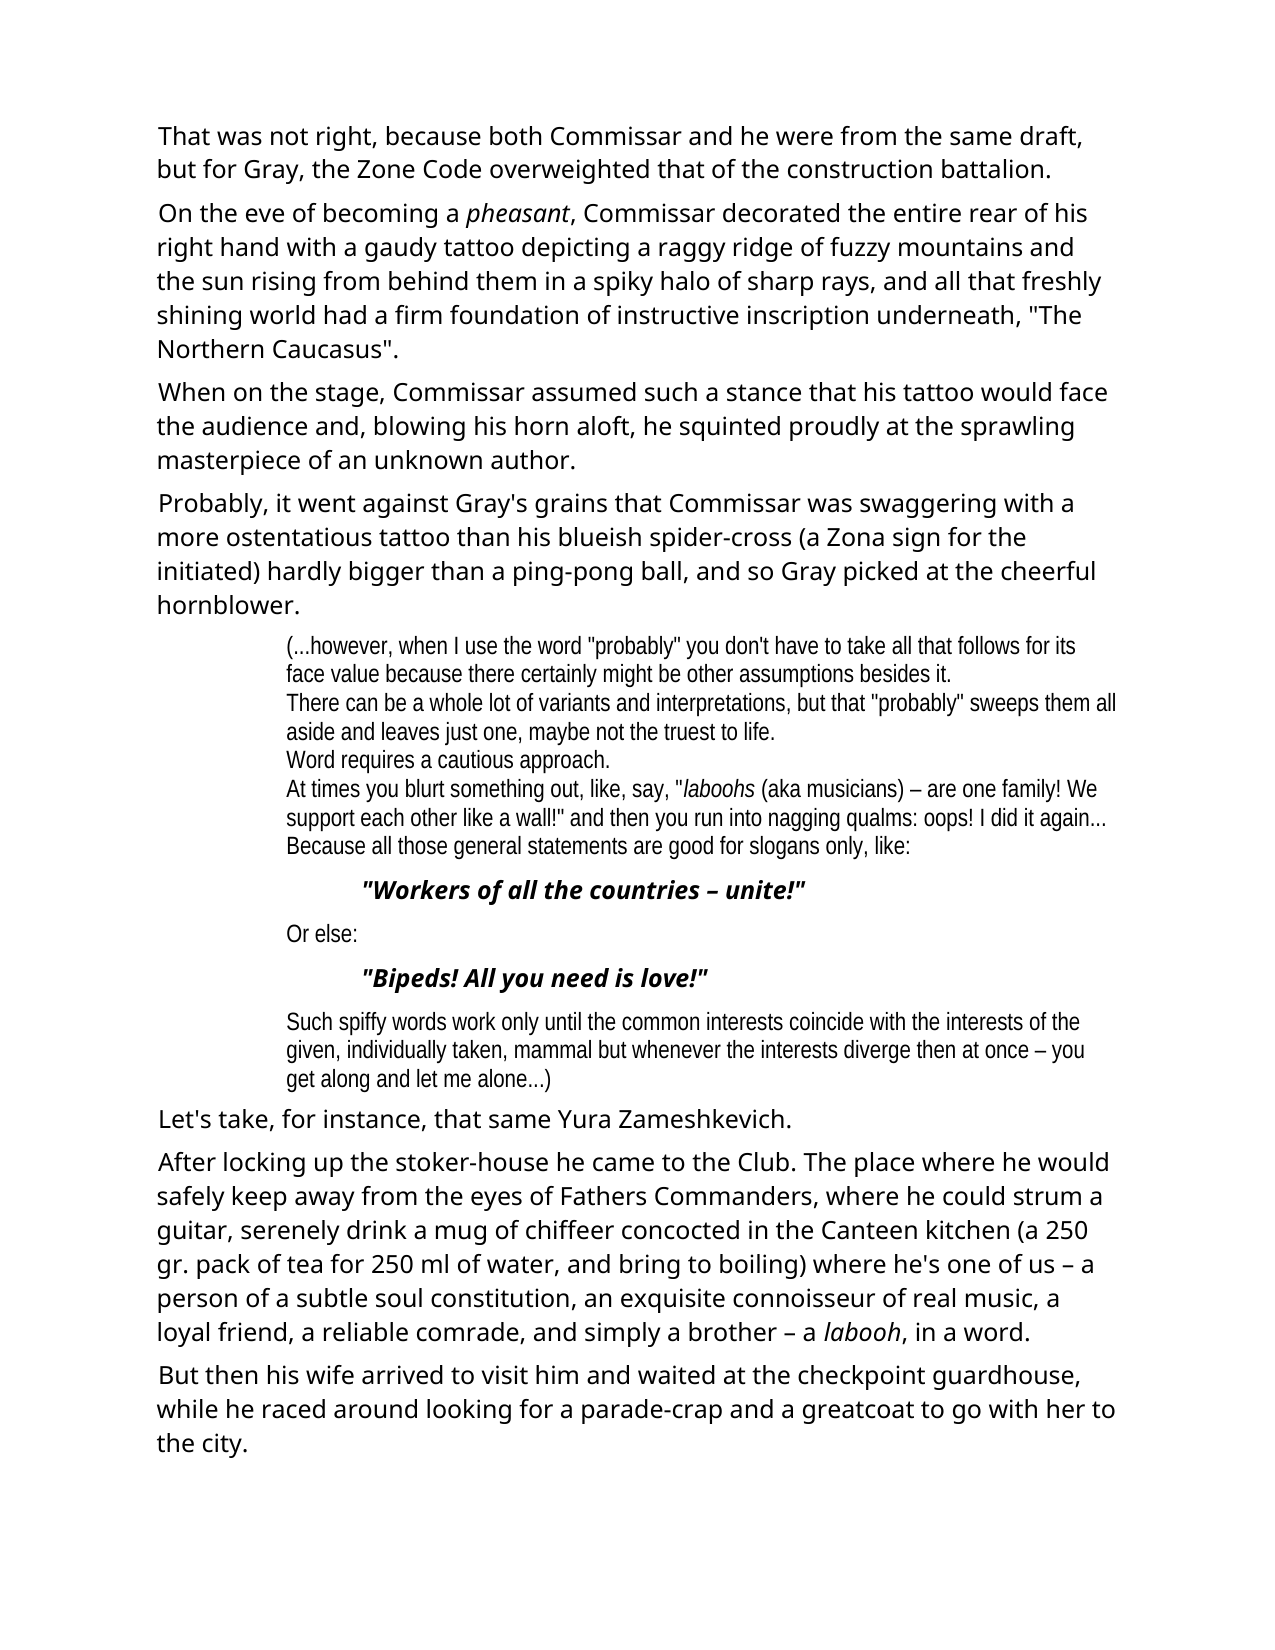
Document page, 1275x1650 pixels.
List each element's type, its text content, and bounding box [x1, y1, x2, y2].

list (...however, when I use the word "probably" you don't have to take all that follows for its face value because there certainly might be other assumptions besides it. [286, 631, 1118, 688]
text When on the stage, Commissar assumed such a stance that his tattoo would face the audience and, blowing his horn aloft, he squinted proudly at the sprawling masterpiece of an unknown author. [156, 374, 1118, 477]
list Such spiffy words work only until the common interests coincide with the interests of the given, individually taken, mammal but whenever the interests diverge then at once – you get along and let me alone...) [286, 1007, 1118, 1093]
text "Bipeds! All you need is love!" [286, 960, 1118, 994]
list At times you blurt something out, like, say, "laboohs (aka musicians) – are one family! We support each other like a wall!" and then you run into nagging qualms: oops! I did it again... [286, 774, 1118, 831]
text "Workers of all the countries – unite!" [286, 872, 1118, 907]
text But then his wife arrived to visit him and waited at the checkpoint guardhouse, while he raced around looking for a parade-crap and a greatcoat to go with her to the city. [156, 1358, 1118, 1460]
list Because all those general statements are good for slogans only, like: [286, 831, 1118, 860]
text Probably, it went against Gray's grains that Commissar was swaggering with a more ostentatious tattoo than his blueish spider-cross (a Zona sign for the initiated) hardly bigger than a ping-pong ball, and so Gray picked at the cheerful hornblower. [156, 486, 1118, 622]
list Word requires a cautious approach. [286, 745, 1118, 774]
text After locking up the stoker-house he came to the Club. The place where he would safely keep away from the eyes of Fathers Commanders, where he could strum a guitar, serenely drink a mug of chiffeer concocted in the Canteen kitchen (a 250 gr. pack of tea for 250 ml of water, and bring to boiling) where he's one of us – a person of a subtle soul constitution, an exquisite connoisseur of real music, a loyal friend, a reliable comrade, and simply a brother – a labooh, in a word. [156, 1145, 1118, 1349]
list Or else: [286, 919, 1118, 948]
text On the eve of becoming a pheasant, Commissar decorated the entire rear of his right hand with a gaudy tattoo depicting a raggy ridge of fuzzy mountains and the sun rising from behind them in a spiky halo of sharp rays, and all that freshly shining world had a firm foundation of instructive inscription underneath, "The Northern Caucasus". [156, 195, 1118, 366]
text That was not right, because both Commissar and he were from the same draft, but for Gray, the Zone Code overweighted that of the construction battalion. [156, 118, 1118, 186]
list There can be a whole lot of variants and interpretations, but that "probably" sweeps them all aside and leaves just one, maybe not the truest to life. [286, 688, 1118, 745]
text Let's take, for instance, that same Yura Zameshkevich. [156, 1102, 1118, 1136]
